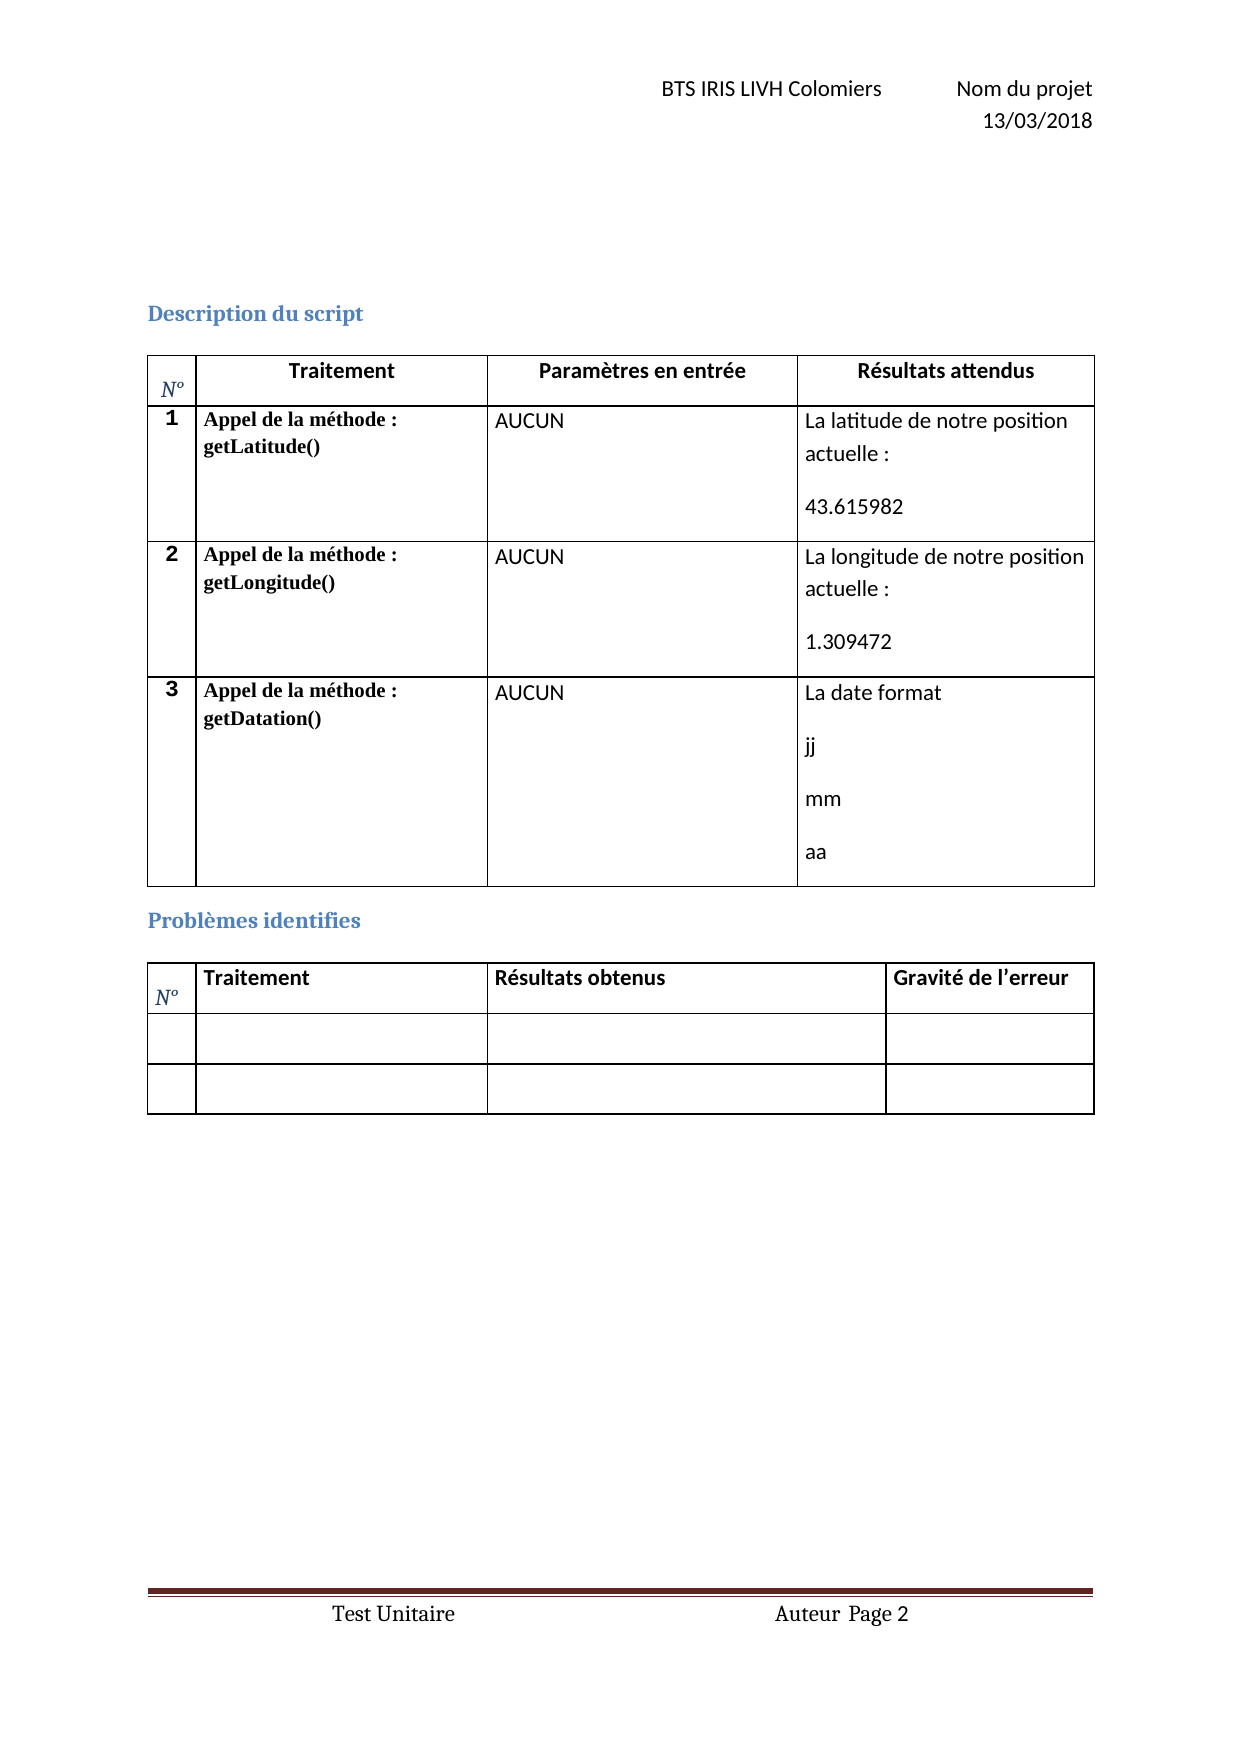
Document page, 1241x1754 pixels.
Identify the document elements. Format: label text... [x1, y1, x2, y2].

table_header Traitement [197, 356, 487, 405]
table_header Gravité de l’erreur [887, 964, 1093, 1012]
subtitle Description du script [148, 301, 1093, 327]
table_cell 3 [148, 678, 195, 886]
table_cell 1 [148, 407, 195, 541]
table_cell La latitude de notre position actuelle : 43.615982 [798, 407, 1094, 541]
table_cell [488, 1065, 885, 1113]
table_header N° [148, 356, 195, 405]
table_cell [488, 1014, 885, 1063]
table_cell AUCUN [488, 542, 797, 676]
table_cell 2 [148, 542, 195, 676]
table_cell La date format jj mm aa [798, 678, 1094, 886]
table_cell Appel de la méthode : getDatation() [197, 678, 487, 886]
subtitle Problèmes identifies [148, 908, 1093, 934]
table_cell AUCUN [488, 407, 797, 541]
table_header Traitement [197, 964, 487, 1012]
table_cell Appel de la méthode : getLongitude() [197, 542, 487, 676]
table_header Résultats obtenus [488, 964, 885, 1012]
table_header Résultats attendus [798, 356, 1094, 405]
table_cell [887, 1065, 1093, 1113]
table_cell AUCUN [488, 678, 797, 886]
table_header Paramètres en entrée [488, 356, 797, 405]
table_cell [197, 1065, 487, 1113]
table_cell Appel de la méthode : getLatitude() [197, 407, 487, 541]
table_header N° [148, 964, 195, 1012]
table_cell [148, 1014, 195, 1063]
table_cell La longitude de notre position actuelle : 1.309472 [798, 542, 1094, 676]
table_cell [887, 1014, 1093, 1063]
table_cell [148, 1065, 195, 1113]
table_cell [197, 1014, 487, 1063]
